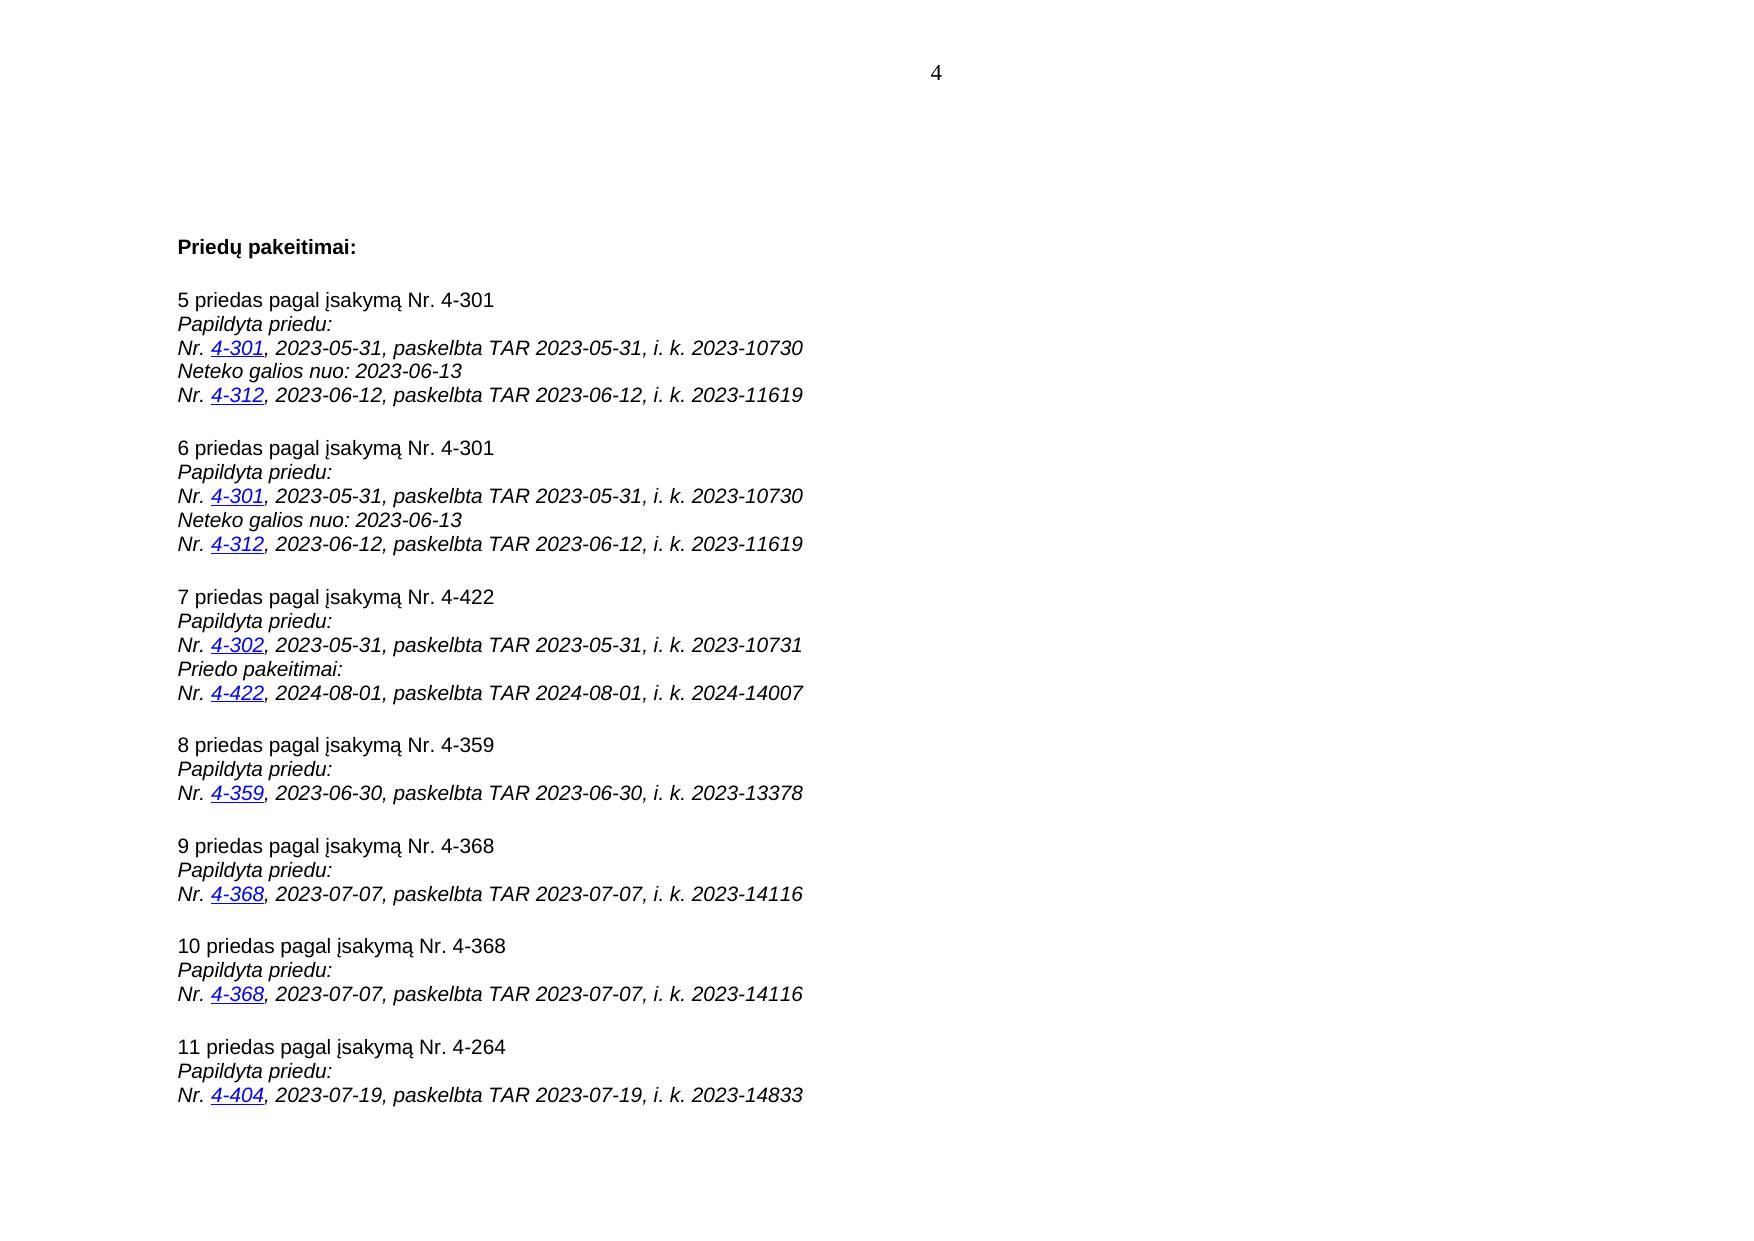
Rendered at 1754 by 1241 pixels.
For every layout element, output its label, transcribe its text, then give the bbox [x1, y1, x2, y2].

text Papildyta priedu: [177, 608, 1695, 632]
text Papildyta priedu: [177, 460, 1695, 484]
text 11 priedas pagal įsakymą Nr. 4-264 [177, 1035, 1695, 1059]
text Papildyta priedu: [177, 757, 1695, 781]
text 10 priedas pagal įsakymą Nr. 4-368 [177, 934, 1695, 958]
text Papildyta priedu: [177, 858, 1695, 882]
text 6 priedas pagal įsakymą Nr. 4-301 [177, 436, 1695, 460]
text Nr. 4-312, 2023-06-12, paskelbta TAR 2023-06-12, i. k. 2023-11619 [177, 532, 1695, 556]
text Nr. 4-301, 2023-05-31, paskelbta TAR 2023-05-31, i. k. 2023-10730 [177, 335, 1695, 359]
text Nr. 4-368, 2023-07-07, paskelbta TAR 2023-07-07, i. k. 2023-14116 [177, 982, 1695, 1006]
text Nr. 4-404, 2023-07-19, paskelbta TAR 2023-07-19, i. k. 2023-14833 [177, 1083, 1695, 1107]
text Nr. 4-368, 2023-07-07, paskelbta TAR 2023-07-07, i. k. 2023-14116 [177, 882, 1695, 906]
text 5 priedas pagal įsakymą Nr. 4-301 [177, 287, 1695, 311]
text Nr. 4-302, 2023-05-31, paskelbta TAR 2023-05-31, i. k. 2023-10731 [177, 632, 1695, 656]
text 7 priedas pagal įsakymą Nr. 4-422 [177, 584, 1695, 608]
text Papildyta priedu: [177, 958, 1695, 982]
text 9 priedas pagal įsakymą Nr. 4-368 [177, 834, 1695, 858]
text Priedo pakeitimai: [177, 656, 1695, 680]
text Neteko galios nuo: 2023-06-13 [177, 508, 1695, 532]
text Neteko galios nuo: 2023-06-13 [177, 359, 1695, 383]
text Nr. 4-422, 2024-08-01, paskelbta TAR 2024-08-01, i. k. 2024-14007 [177, 680, 1695, 704]
text Papildyta priedu: [177, 311, 1695, 335]
text Nr. 4-359, 2023-06-30, paskelbta TAR 2023-06-30, i. k. 2023-13378 [177, 781, 1695, 805]
text Papildyta priedu: [177, 1059, 1695, 1083]
text 8 priedas pagal įsakymą Nr. 4-359 [177, 733, 1695, 757]
text Nr. 4-312, 2023-06-12, paskelbta TAR 2023-06-12, i. k. 2023-11619 [177, 383, 1695, 407]
text Priedų pakeitimai: [177, 235, 1695, 259]
text Nr. 4-301, 2023-05-31, paskelbta TAR 2023-05-31, i. k. 2023-10730 [177, 484, 1695, 508]
